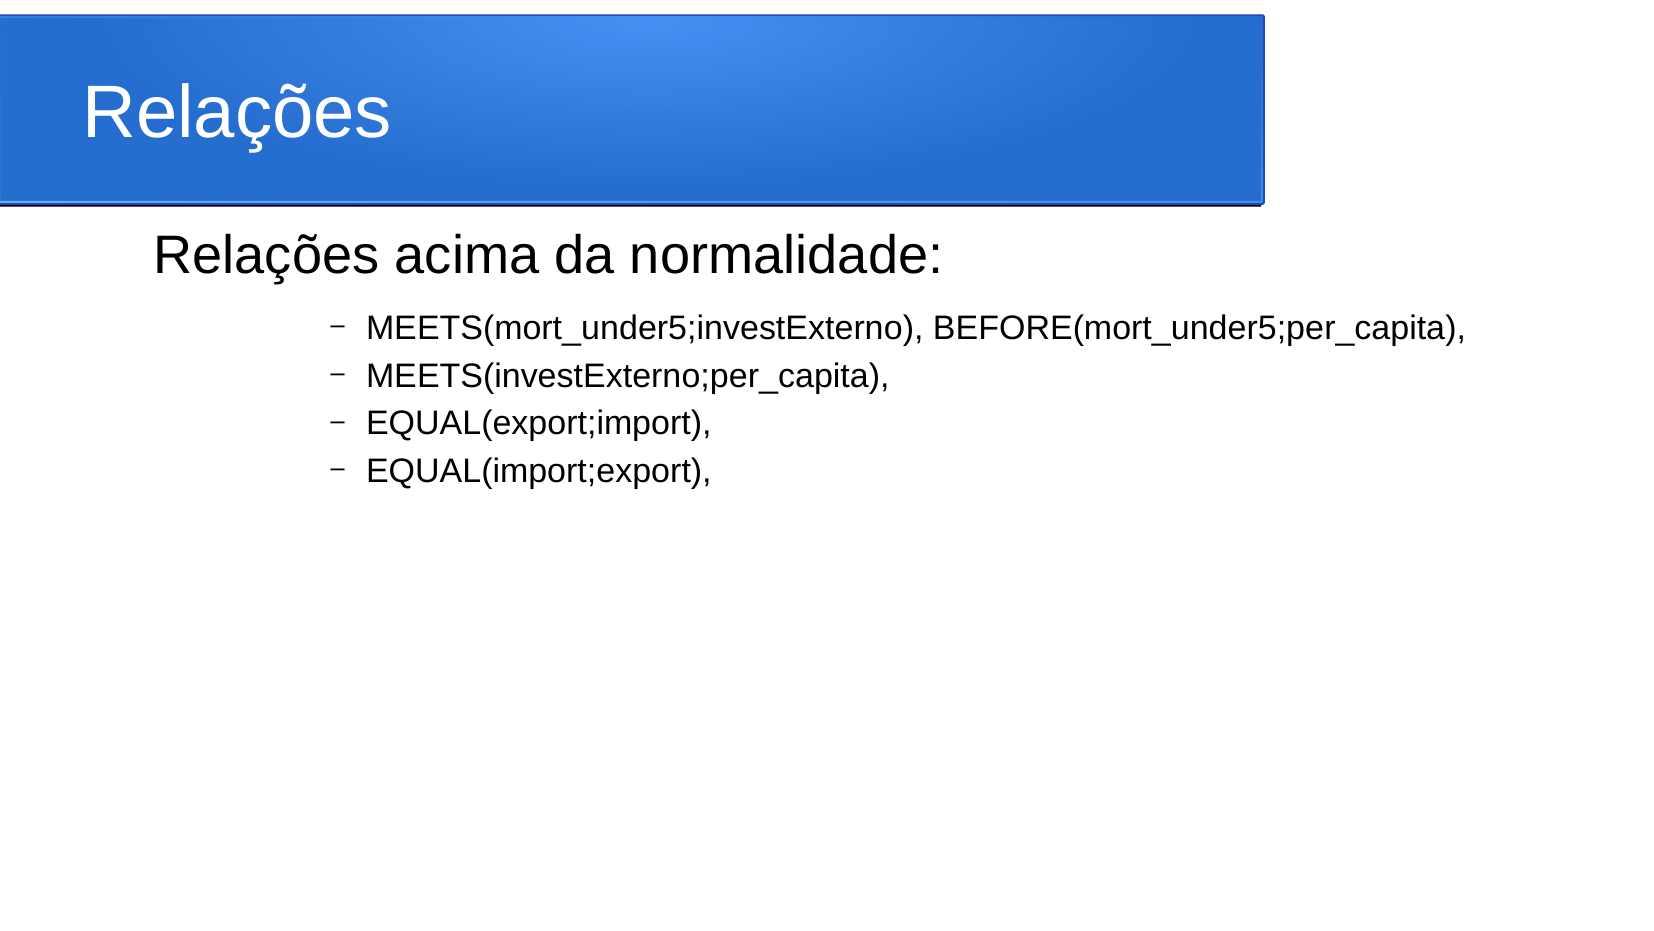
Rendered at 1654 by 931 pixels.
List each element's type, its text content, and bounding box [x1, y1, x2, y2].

title Relações [82, 35, 1235, 189]
list Relações acima da normalidade: MEETS(mort_under5;investExterno), BEFORE(mort_under5;per_capita), MEETS(investExterno;per_capita), EQUAL(export;import), EQUAL(import;export), [82, 224, 1571, 764]
